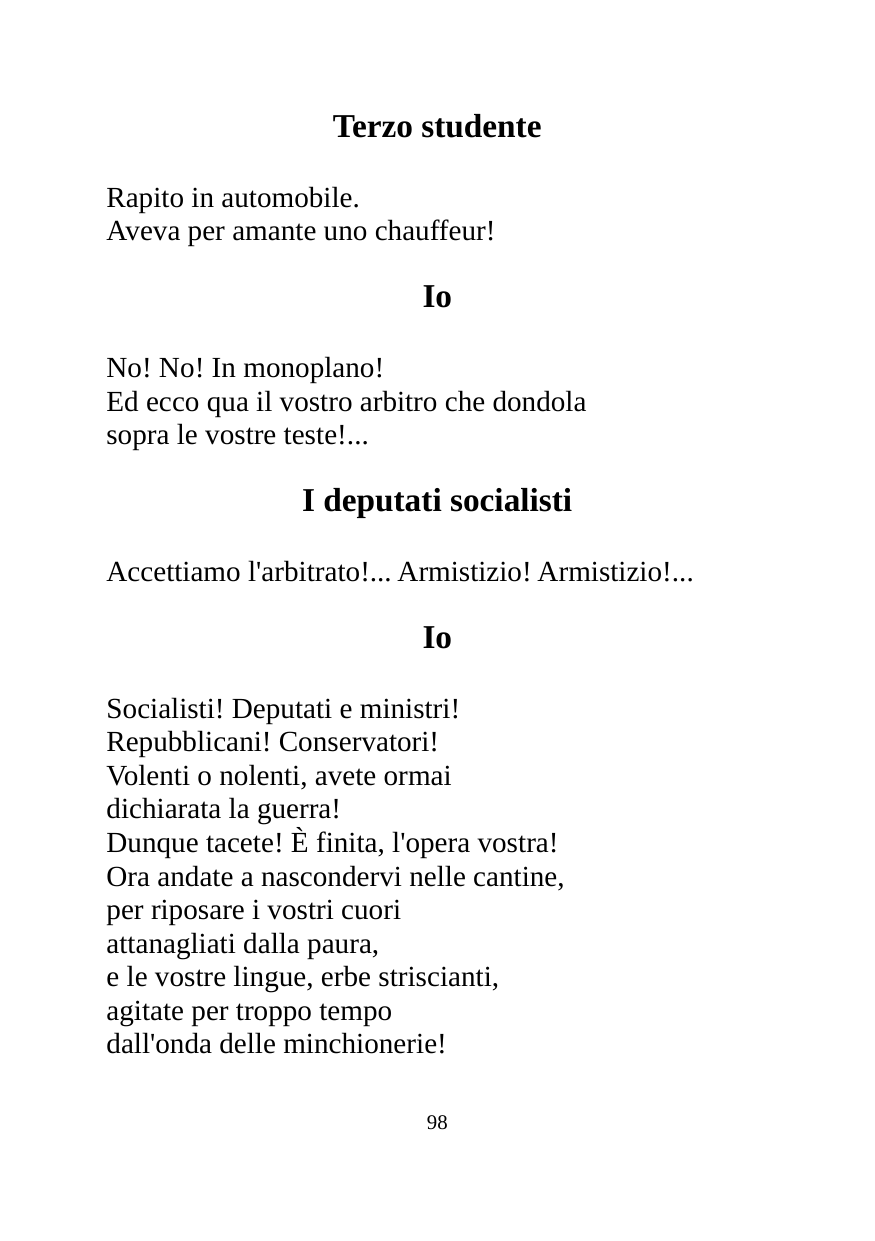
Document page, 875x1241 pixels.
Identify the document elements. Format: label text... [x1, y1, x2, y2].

text No! No! In monoplano! Ed ecco qua il vostro arbitro che dondola sopra le vostre teste!... [106, 350, 768, 451]
text Io [106, 617, 768, 656]
text Rapito in automobile. Aveva per amante uno chauffeur! [106, 180, 768, 247]
text Terzo studente [106, 106, 768, 144]
text Io [106, 277, 768, 315]
text I deputati socialisti [106, 480, 768, 519]
text Accettiamo l'arbitrato!... Armistizio! Armistizio!... [106, 554, 768, 588]
text Socialisti! Deputati e ministri! Repubblicani! Conservatori! Volenti o nolenti, avete ormai dichiarata la guerra! Dunque tacete! È finita, l'opera vostra! Ora andate a nascondervi nelle cantine, per riposare i vostri cuori attanagliati dalla paura, e le vostre lingue, erbe striscianti, agitate per troppo tempo dall'onda delle minchionerie! [106, 691, 768, 1060]
